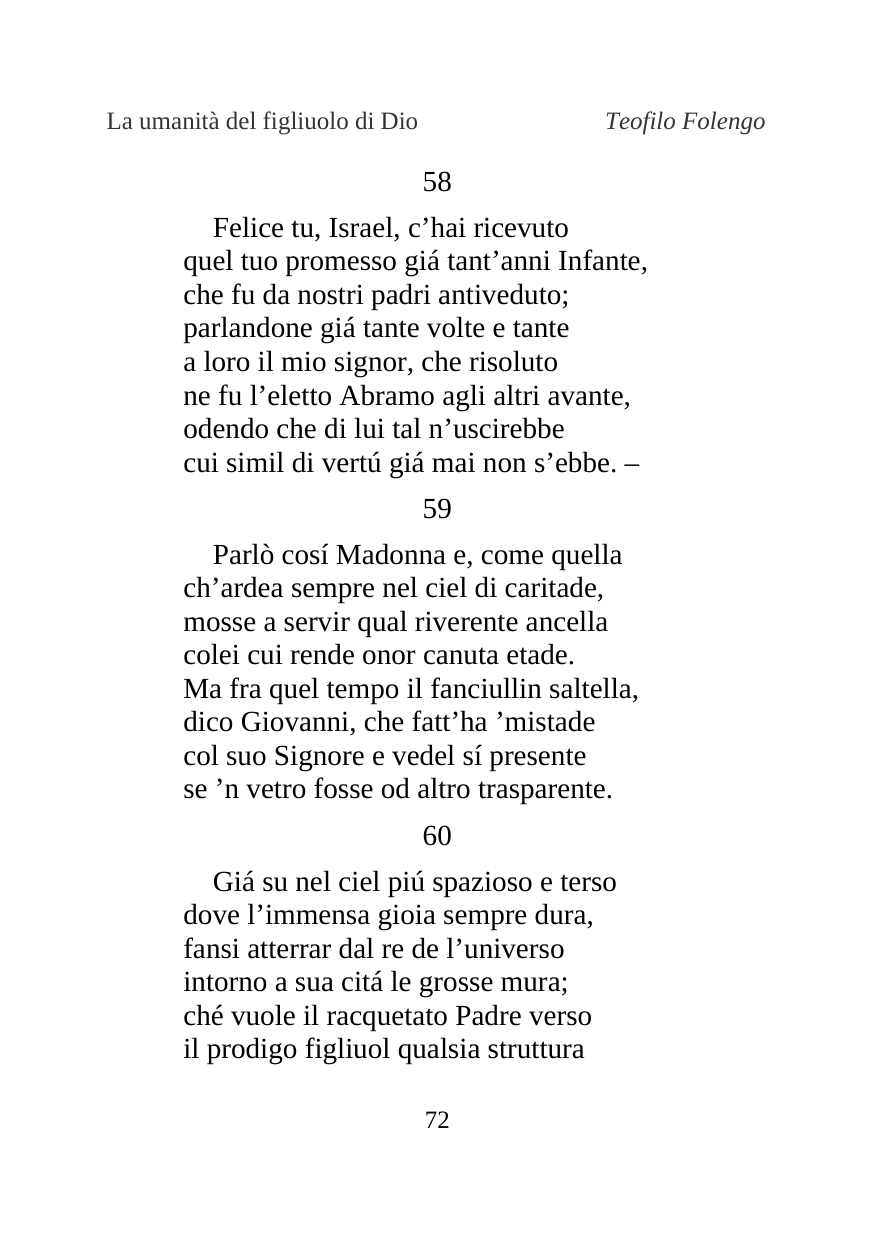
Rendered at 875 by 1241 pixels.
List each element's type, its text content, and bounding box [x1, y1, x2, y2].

text 59 [106, 491, 768, 524]
text Felice tu, Israel, c’hai ricevuto quel tuo promesso giá tant’anni Infante, che fu da nostri padri antiveduto; parlandone giá tante volte e tante a loro il mio signor, che risoluto ne fu l’eletto Abramo agli altri avante, odendo che di lui tal n’uscirebbe cui simil di vertú giá mai non s’ebbe. – [183, 210, 768, 478]
text 58 [106, 164, 768, 197]
text 60 [106, 818, 768, 851]
text Giá su nel ciel piú spazioso e terso dove l’immensa gioia sempre dura, fansi atterrar dal re de l’universo intorno a sua citá le grosse mura; ché vuole il racquetato Padre verso il prodigo figliuol qualsia struttura [183, 864, 768, 1065]
text Parlò cosí Madonna e, come quella ch’ardea sempre nel ciel di caritade, mosse a servir qual riverente ancella colei cui rende onor canuta etade. Ma fra quel tempo il fanciullin saltella, dico Giovanni, che fatt’ha ’mistade col suo Signore e vedel sí presente se ’n vetro fosse od altro trasparente. [183, 537, 768, 805]
